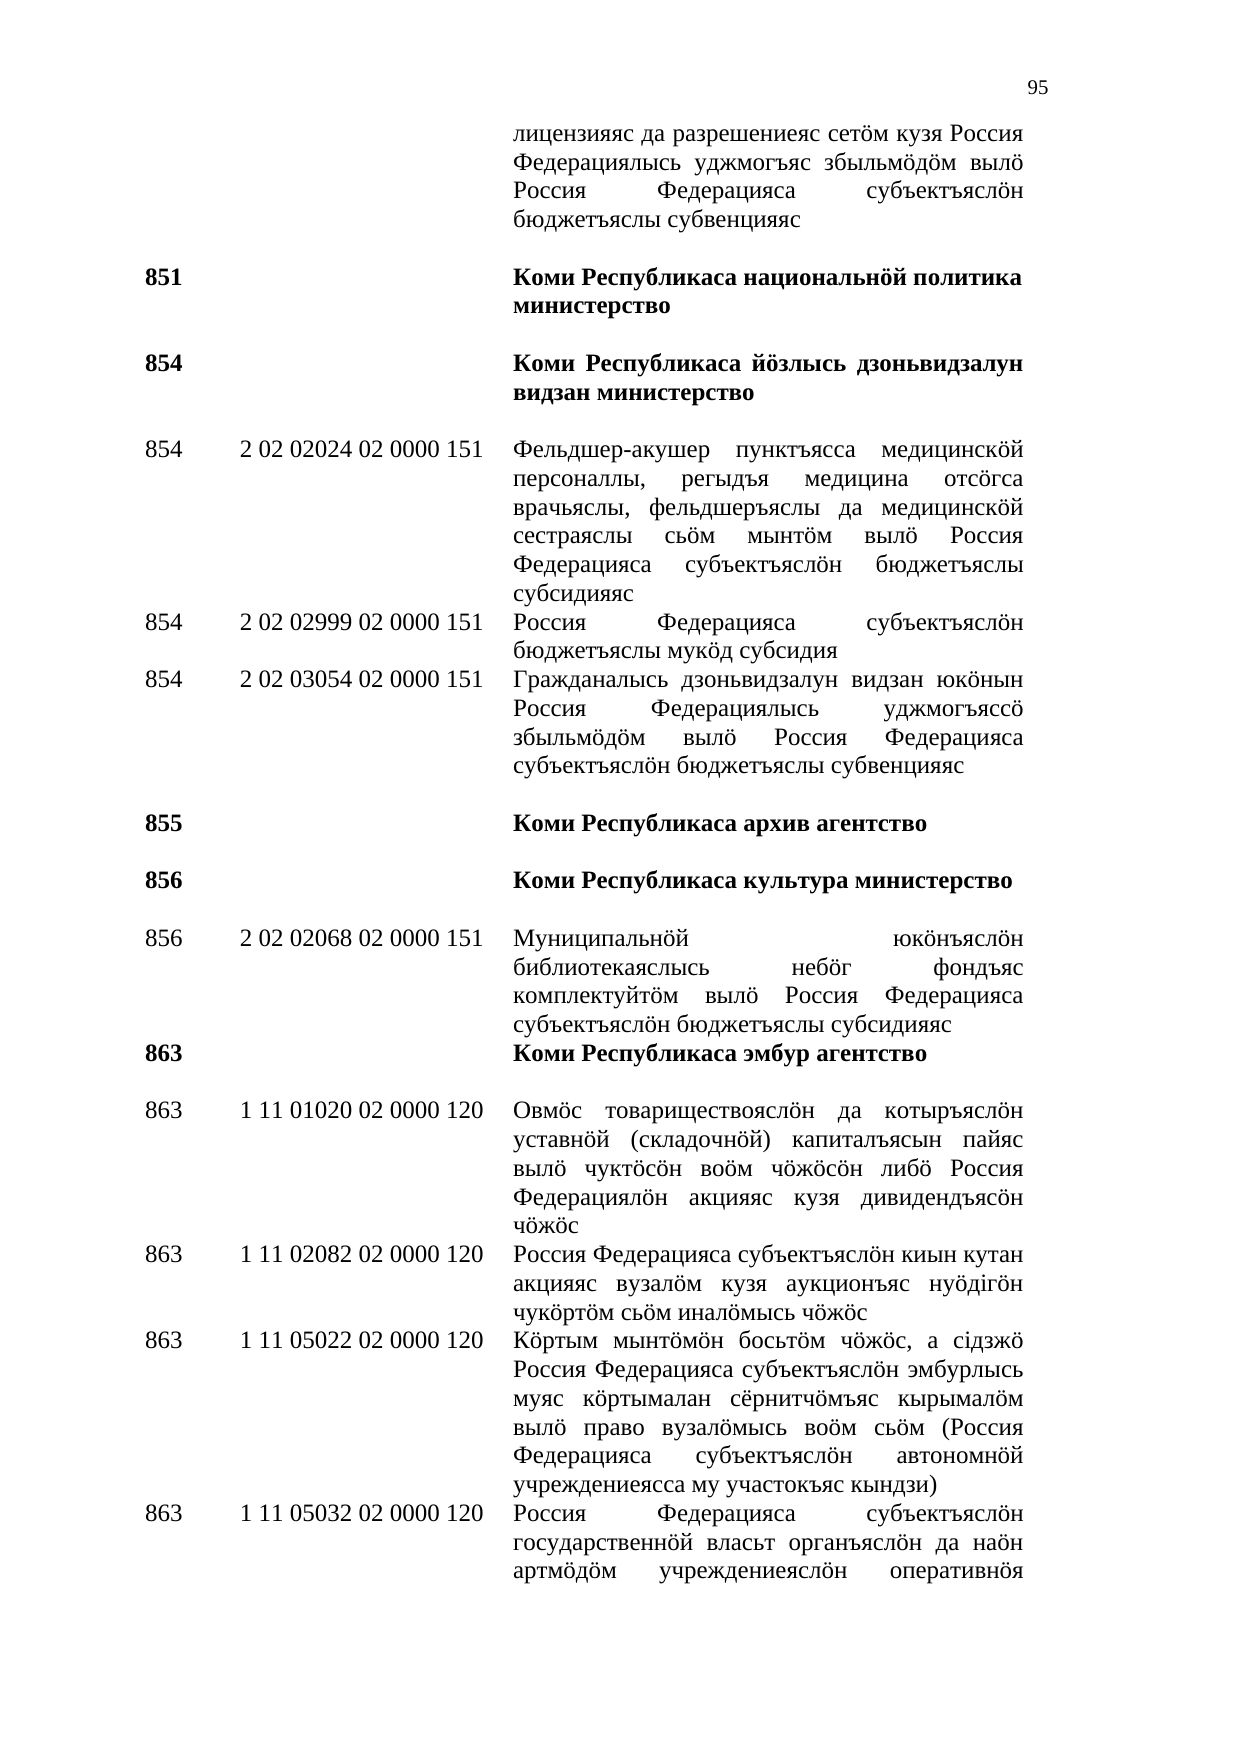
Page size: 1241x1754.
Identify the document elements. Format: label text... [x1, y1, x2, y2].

table_cell 2 02 03054 02 0000 151 [221, 664, 502, 808]
table_cell [221, 808, 502, 866]
table_cell Коми Республикаса йöзлысь дзоньвидзалун видзан министерство [502, 348, 1035, 434]
table_cell 1 11 05022 02 0000 120 [221, 1326, 502, 1498]
table_cell 1 11 05032 02 0000 120 [221, 1498, 502, 1584]
table_cell Муниципальнöй юкöнъяслöн библиотекаяслысь небöг фондъяс комплектуйтöм вылö Россия Федерацияса субъектъяслöн бюджетъяслы субсидияяс [502, 923, 1035, 1038]
table_cell лицензияяс да разрешениеяс сетöм кузя Россия Федерациялысь уджмогъяс збыльмöдöм вылö Россия Федерацияса субъектъяслöн бюджетъяслы субвенцияяс [502, 118, 1035, 262]
table_cell [221, 1038, 502, 1096]
table_cell 1 11 02082 02 0000 120 [221, 1239, 502, 1326]
table_cell 1 11 01020 02 0000 120 [221, 1096, 502, 1239]
table_cell Россия Федерацияса субъектъяслöн государственнöй власьт органъяслöн да наöн артмöдöм учреждениеяслöн оперативнöя [502, 1498, 1035, 1584]
table_cell 2 02 02068 02 0000 151 [221, 923, 502, 1038]
table_cell Фельдшер-акушер пунктъясса медицинскöй персоналлы, регыдъя медицина отсöгса врачьяслы, фельдшеръяслы да медицинскöй сестраяслы сьöм мынтöм вылö Россия Федерацияса субъектъяслöн бюджетъяслы субсидияяс [502, 434, 1035, 607]
table_cell Овмöс товариществояслöн да котыръяслöн уставнöй (складочнöй) капиталъясын пайяс вылö чуктöсöн воöм чöжöсöн либö Россия Федерациялöн акцияяс кузя дивидендъясöн чöжöс [502, 1096, 1035, 1239]
table_cell [106, 118, 221, 262]
table_cell Кöртым мынтöмöн босьтöм чöжöс, а сідзжö Россия Федерацияса субъектъяслöн эмбурлысь муяс кöртымалан сёрнитчöмъяс кырымалöм вылö право вузалöмысь воöм сьöм (Россия Федерацияса субъектъяслöн автономнöй учреждениеясса му участокъяс кындзи) [502, 1326, 1035, 1498]
table_cell Гражданалысь дзоньвидзалун видзан юкöнын Россия Федерациялысь уджмогъяссö збыльмöдöм вылö Россия Федерацияса субъектъяслöн бюджетъяслы субвенцияяс [502, 664, 1035, 808]
table_cell 854 [106, 607, 221, 664]
table_cell 863 [106, 1038, 221, 1096]
table_cell Россия Федерацияса субъектъяслöн бюджетъяслы мукöд субсидия [502, 607, 1035, 664]
table_cell 854 [106, 434, 221, 607]
table_cell [221, 118, 502, 262]
table_cell Россия Федерацияса субъектъяслöн киын кутан акцияяс вузалöм кузя аукционъяс нуöдiгöн чукöртöм сьöм иналöмысь чöжöс [502, 1239, 1035, 1326]
table_cell 856 [106, 866, 221, 923]
table_cell Коми Республикаса национальнöй политика министерство [502, 262, 1035, 348]
table_cell 863 [106, 1239, 221, 1326]
table_cell Коми Республикаса архив агентство [502, 808, 1035, 866]
table_cell 2 02 02999 02 0000 151 [221, 607, 502, 664]
table_cell [221, 262, 502, 348]
table_cell 855 [106, 808, 221, 866]
table_cell Коми Республикаса эмбур агентство [502, 1038, 1035, 1096]
table_cell 863 [106, 1498, 221, 1584]
table_cell 856 [106, 923, 221, 1038]
table_cell 854 [106, 348, 221, 434]
table_cell 863 [106, 1326, 221, 1498]
table_cell [221, 348, 502, 434]
table_cell 2 02 02024 02 0000 151 [221, 434, 502, 607]
table_cell 863 [106, 1096, 221, 1239]
table_cell [221, 866, 502, 923]
table_cell 854 [106, 664, 221, 808]
table_cell Коми Республикаса культура министерство [502, 866, 1035, 923]
table_cell 851 [106, 262, 221, 348]
